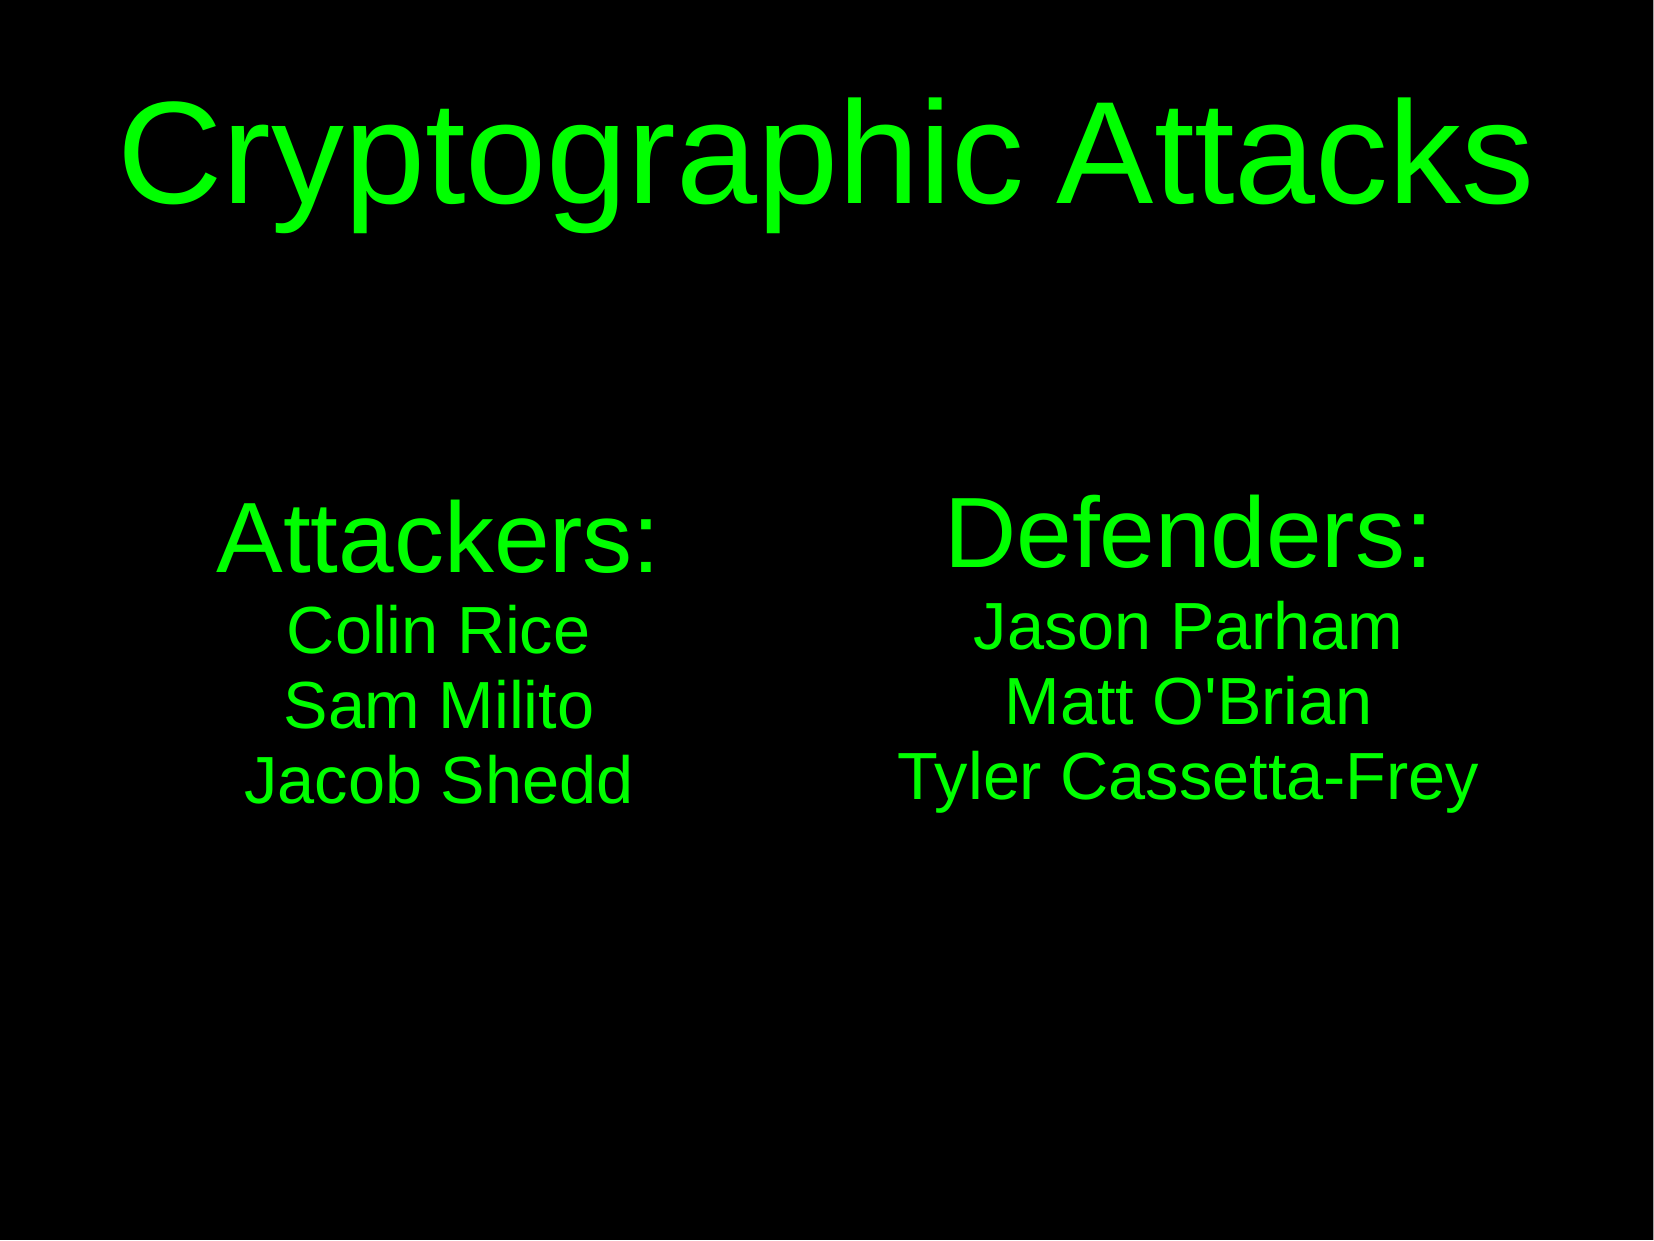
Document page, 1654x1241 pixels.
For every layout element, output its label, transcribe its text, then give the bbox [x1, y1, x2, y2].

text_box Defenders: Jason Parham Matt O'Brian Tyler Cassetta-Frey [832, 285, 1546, 1006]
title Cryptographic Attacks [82, 49, 1571, 257]
subtitle Attackers: Colin Rice Sam Milito Jacob Shedd [82, 290, 796, 1010]
